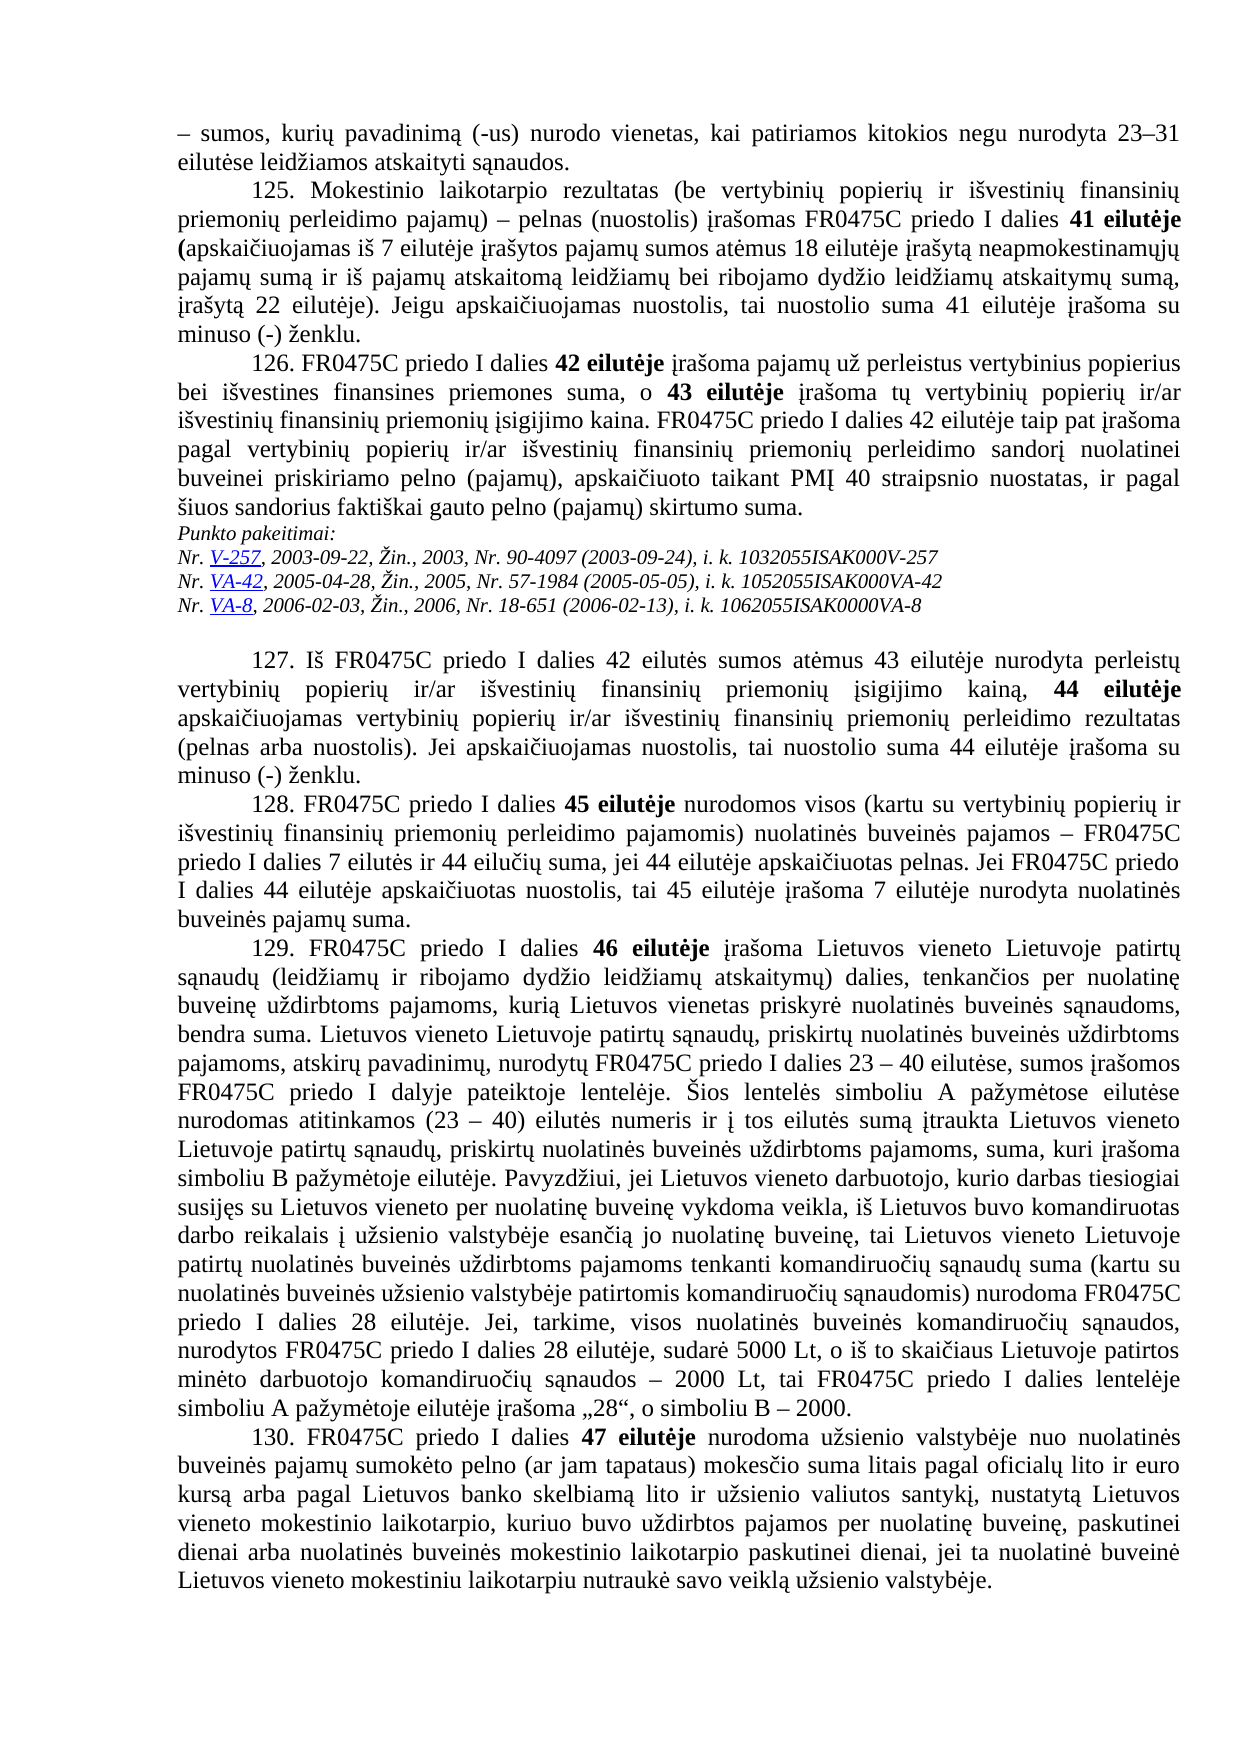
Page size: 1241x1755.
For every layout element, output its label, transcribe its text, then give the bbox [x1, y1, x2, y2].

text Punkto pakeitimai: [177, 521, 1181, 545]
text 127. Iš FR0475C priedo I dalies 42 eilutės sumos atėmus 43 eilutėje nurodyta perleistų vertybinių popierių ir/ar išvestinių finansinių priemonių įsigijimo kainą, 44 eilutėje apskaičiuojamas vertybinių popierių ir/ar išvestinių finansinių priemonių perleidimo rezultatas (pelnas arba nuostolis). Jei apskaičiuojamas nuostolis, tai nuostolio suma 44 eilutėje įrašoma su minuso (-) ženklu. [177, 646, 1181, 789]
text – sumos, kurių pavadinimą (-us) nurodo vienetas, kai patiriamos kitokios negu nurodyta 23–31 eilutėse leidžiamos atskaityti sąnaudos. [177, 118, 1181, 176]
text 129. FR0475C priedo I dalies 46 eilutėje įrašoma Lietuvos vieneto Lietuvoje patirtų sąnaudų (leidžiamų ir ribojamo dydžio leidžiamų atskaitymų) dalies, tenkančios per nuolatinę buveinę uždirbtoms pajamoms, kurią Lietuvos vienetas priskyrė nuolatinės buveinės sąnaudoms, bendra suma. Lietuvos vieneto Lietuvoje patirtų sąnaudų, priskirtų nuolatinės buveinės uždirbtoms pajamoms, atskirų pavadinimų, nurodytų FR0475C priedo I dalies 23 – 40 eilutėse, sumos įrašomos FR0475C priedo I dalyje pateiktoje lentelėje. Šios lentelės simboliu A pažymėtose eilutėse nurodomas atitinkamos (23 – 40) eilutės numeris ir į tos eilutės sumą įtraukta Lietuvos vieneto Lietuvoje patirtų sąnaudų, priskirtų nuolatinės buveinės uždirbtoms pajamoms, suma, kuri įrašoma simboliu B pažymėtoje eilutėje. Pavyzdžiui, jei Lietuvos vieneto darbuotojo, kurio darbas tiesiogiai susijęs su Lietuvos vieneto per nuolatinę buveinę vykdoma veikla, iš Lietuvos buvo komandiruotas darbo reikalais į užsienio valstybėje esančią jo nuolatinę buveinę, tai Lietuvos vieneto Lietuvoje patirtų nuolatinės buveinės uždirbtoms pajamoms tenkanti komandiruočių sąnaudų suma (kartu su nuolatinės buveinės užsienio valstybėje patirtomis komandiruočių sąnaudomis) nurodoma FR0475C priedo I dalies 28 eilutėje. Jei, tarkime, visos nuolatinės buveinės komandiruočių sąnaudos, nurodytos FR0475C priedo I dalies 28 eilutėje, sudarė 5000 Lt, o iš to skaičiaus Lietuvoje patirtos minėto darbuotojo komandiruočių sąnaudos – 2000 Lt, tai FR0475C priedo I dalies lentelėje simboliu A pažymėtoje eilutėje įrašoma „28“, o simboliu B – 2000. [177, 933, 1181, 1422]
text Nr. VA-42, 2005-04-28, Žin., 2005, Nr. 57-1984 (2005-05-05), i. k. 1052055ISAK000VA-42 [177, 569, 1181, 593]
text Nr. V-257, 2003-09-22, Žin., 2003, Nr. 90-4097 (2003-09-24), i. k. 1032055ISAK000V-257 [177, 545, 1181, 569]
text 128. FR0475C priedo I dalies 45 eilutėje nurodomos visos (kartu su vertybinių popierių ir išvestinių finansinių priemonių perleidimo pajamomis) nuolatinės buveinės pajamos – FR0475C priedo I dalies 7 eilutės ir 44 eilučių suma, jei 44 eilutėje apskaičiuotas pelnas. Jei FR0475C priedo I dalies 44 eilutėje apskaičiuotas nuostolis, tai 45 eilutėje įrašoma 7 eilutėje nurodyta nuolatinės buveinės pajamų suma. [177, 789, 1181, 933]
text 130. FR0475C priedo I dalies 47 eilutėje nurodoma užsienio valstybėje nuo nuolatinės buveinės pajamų sumokėto pelno (ar jam tapataus) mokesčio suma litais pagal oficialų lito ir euro kursą arba pagal Lietuvos banko skelbiamą lito ir užsienio valiutos santykį, nustatytą Lietuvos vieneto mokestinio laikotarpio, kuriuo buvo uždirbtos pajamos per nuolatinę buveinę, paskutinei dienai arba nuolatinės buveinės mokestinio laikotarpio paskutinei dienai, jei ta nuolatinė buveinė Lietuvos vieneto mokestiniu laikotarpiu nutraukė savo veiklą užsienio valstybėje. [177, 1422, 1181, 1594]
text Nr. VA-8, 2006-02-03, Žin., 2006, Nr. 18-651 (2006-02-13), i. k. 1062055ISAK0000VA-8 [177, 593, 1181, 617]
text 126. FR0475C priedo I dalies 42 eilutėje įrašoma pajamų už perleistus vertybinius popierius bei išvestines finansines priemones suma, o 43 eilutėje įrašoma tų vertybinių popierių ir/ar išvestinių finansinių priemonių įsigijimo kaina. FR0475C priedo I dalies 42 eilutėje taip pat įrašoma pagal vertybinių popierių ir/ar išvestinių finansinių priemonių perleidimo sandorį nuolatinei buveinei priskiriamo pelno (pajamų), apskaičiuoto taikant PMĮ 40 straipsnio nuostatas, ir pagal šiuos sandorius faktiškai gauto pelno (pajamų) skirtumo suma. [177, 348, 1181, 521]
text 125. Mokestinio laikotarpio rezultatas (be vertybinių popierių ir išvestinių finansinių priemonių perleidimo pajamų) – pelnas (nuostolis) įrašomas FR0475C priedo I dalies 41 eilutėje (apskaičiuojamas iš 7 eilutėje įrašytos pajamų sumos atėmus 18 eilutėje įrašytą neapmokestinamųjų pajamų sumą ir iš pajamų atskaitomą leidžiamų bei ribojamo dydžio leidžiamų atskaitymų sumą, įrašytą 22 eilutėje). Jeigu apskaičiuojamas nuostolis, tai nuostolio suma 41 eilutėje įrašoma su minuso (-) ženklu. [177, 176, 1181, 348]
